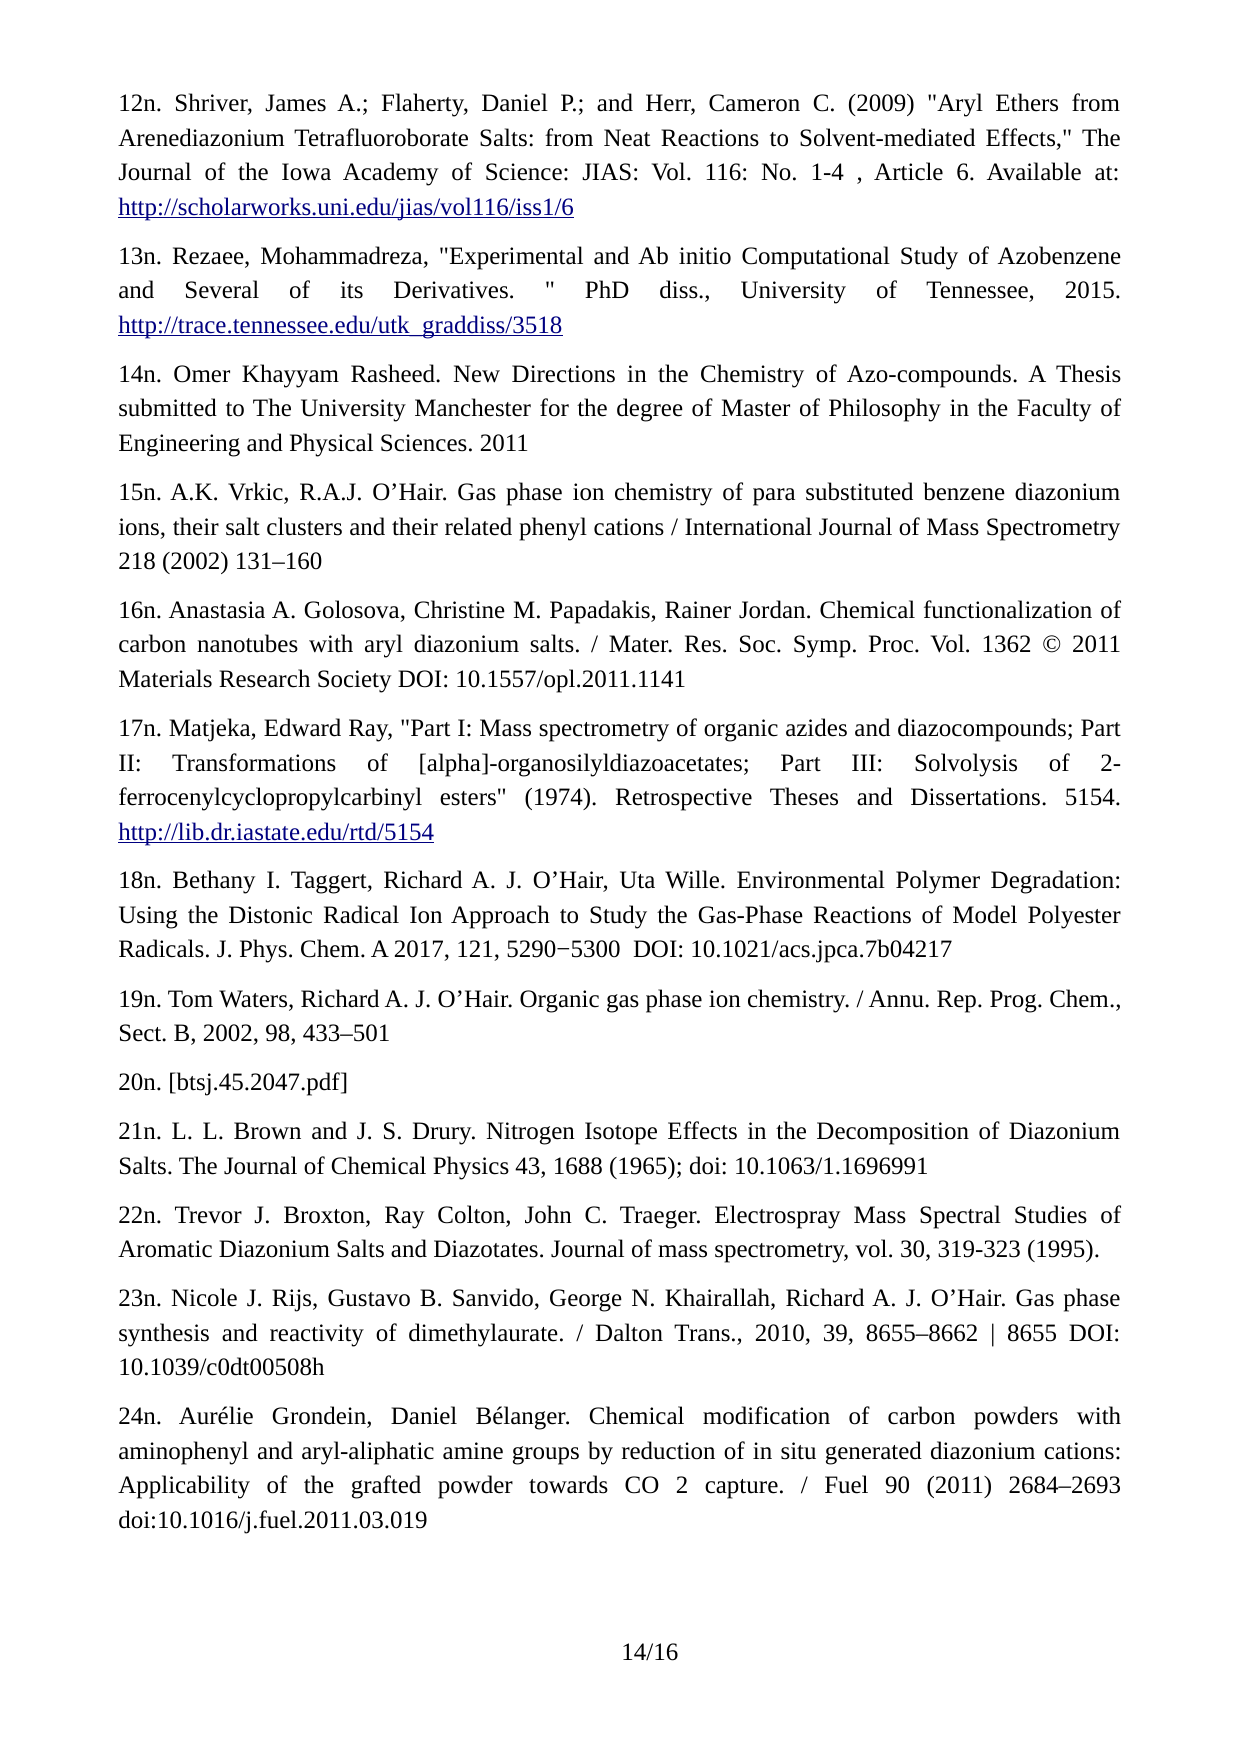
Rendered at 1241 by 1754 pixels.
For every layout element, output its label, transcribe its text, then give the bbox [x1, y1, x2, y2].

text 14n. Omer Khayyam Rasheed. New Directions in the Chemistry of Azo-compounds. A Thesis submitted to The University Manchester for the degree of Master of Philosophy in the Faculty of Engineering and Physical Sciences. 2011 [118, 359, 1122, 457]
text 18n. Bethany I. Taggert, Richard A. J. O’Hair, Uta Wille. Environmental Polymer Degradation: Using the Distonic Radical Ion Approach to Study the Gas-Phase Reactions of Model Polyester Radicals. J. Phys. Chem. A 2017, 121, 5290−5300 DOI: 10.1021/acs.jpca.7b04217 [118, 866, 1122, 963]
text 15n. A.K. Vrkic, R.A.J. O’Hair. Gas phase ion chemistry of para substituted benzene diazonium ions, their salt clusters and their related phenyl cations / International Journal of Mass Spectrometry 218 (2002) 131–160 [118, 477, 1122, 575]
text 12n. Shriver, James A.; Flaherty, Daniel P.; and Herr, Cameron C. (2009) "Aryl Ethers from Arenediazonium Tetrafluoroborate Salts: from Neat Reactions to Solvent-mediated Effects," The Journal of the Iowa Academy of Science: JIAS: Vol. 116: No. 1-4 , Article 6. Available at: http://scholarworks.uni.edu/jias/vol116/iss1/6 [118, 88, 1122, 221]
text 22n. Trevor J. Broxton, Ray Colton, John C. Traeger. Electrospray Mass Spectral Studies of Aromatic Diazonium Salts and Diazotates. Journal of mass spectrometry, vol. 30, 319-323 (1995). [118, 1200, 1122, 1263]
text 13n. Rezaee, Mohammadreza, "Experimental and Ab initio Computational Study of Azobenzene and Several of its Derivatives. " PhD diss., University of Tennessee, 2015. http://trace.tennessee.edu/utk_graddiss/3518 [118, 241, 1122, 339]
text 23n. Nicole J. Rijs, Gustavo B. Sanvido, George N. Khairallah, Richard A. J. O’Hair. Gas phase synthesis and reactivity of dimethylaurate. / Dalton Trans., 2010, 39, 8655–8662 | 8655 DOI: 10.1039/c0dt00508h [118, 1283, 1122, 1381]
text 17n. Matjeka, Edward Ray, "Part I: Mass spectrometry of organic azides and diazocompounds; Part II: Transformations of [alpha]-organosilyldiazoacetates; Part III: Solvolysis of 2-ferrocenylcyclopropylcarbinyl esters" (1974). Retrospective Theses and Dissertations. 5154. http://lib.dr.iastate.edu/rtd/5154 [118, 713, 1122, 845]
text 16n. Anastasia A. Golosova, Christine M. Papadakis, Rainer Jordan. Chemical functionalization of carbon nanotubes with aryl diazonium salts. / Mater. Res. Soc. Symp. Proc. Vol. 1362 © 2011 Materials Research Society DOI: 10.1557/opl.2011.1141 [118, 595, 1122, 693]
text 24n. Aurélie Grondein, Daniel Bélanger. Chemical modification of carbon powders with aminophenyl and aryl-aliphatic amine groups by reduction of in situ generated diazonium cations: Applicability of the grafted powder towards CO 2 capture. / Fuel 90 (2011) 2684–2693 doi:10.1016/j.fuel.2011.03.019 [118, 1401, 1122, 1533]
text 20n. [btsj.45.2047.pdf] [118, 1067, 1122, 1096]
text 21n. L. L. Brown and J. S. Drury. Nitrogen Isotope Effects in the Decomposition of Diazonium Salts. The Journal of Chemical Physics 43, 1688 (1965); doi: 10.1063/1.1696991 [118, 1116, 1122, 1179]
text 19n. Tom Waters, Richard A. J. O’Hair. Organic gas phase ion chemistry. / Annu. Rep. Prog. Chem., Sect. B, 2002, 98, 433–501 [118, 984, 1122, 1047]
